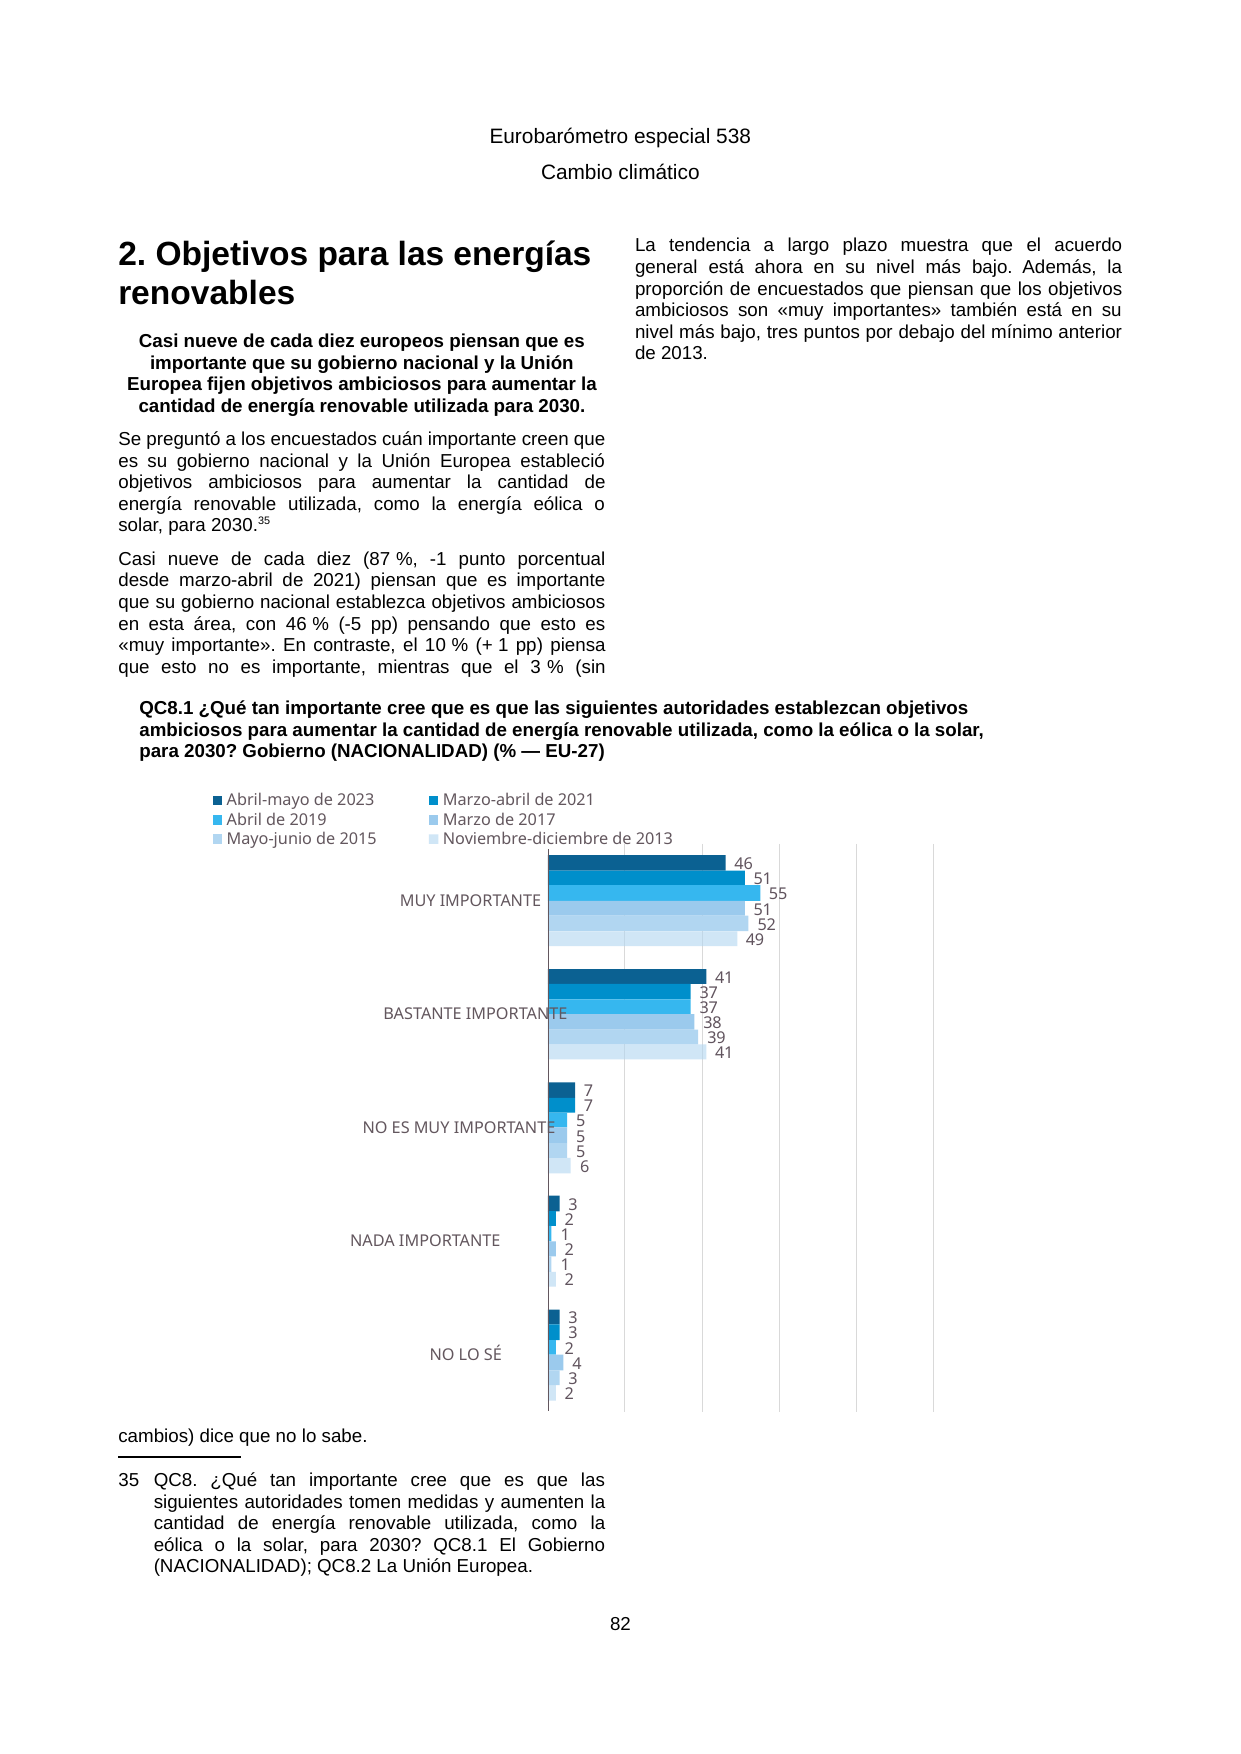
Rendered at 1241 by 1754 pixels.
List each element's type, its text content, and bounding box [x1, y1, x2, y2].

text QC8. ¿Qué tan importante cree que es que las siguientes autoridades tomen medidas y aumenten la cantidad de energía renovable utilizada, como la eólica o la solar, para 2030? QC8.1 El Gobierno (NACIONALIDAD); QC8.2 La Unión Europea. [118, 1469, 605, 1577]
text Se preguntó a los encuestados cuán importante creen que es su gobierno nacional y la Unión Europea estableció objetivos ambiciosos para aumentar la cantidad de energía renovable utilizada, como la energía eólica o solar, para 2030. [118, 428, 605, 536]
text La tendencia a largo plazo muestra que el acuerdo general está ahora en su nivel más bajo. Además, la proporción de encuestados que piensan que los objetivos ambiciosos son «muy importantes» también está en su nivel más bajo, tres puntos por debajo del mínimo anterior de 2013. [635, 234, 1122, 363]
subtitle 2. Objetivos para las energías renovables [118, 234, 605, 311]
text Casi nueve de cada diez europeos piensan que es importante que su gobierno nacional y la Unión Europea fijen objetivos ambiciosos para aumentar la cantidad de energía renovable utilizada para 2030. [118, 330, 605, 416]
text Casi nueve de cada diez (87 %, -1 punto porcentual desde marzo-abril de 2021) piensan que es importante que su gobierno nacional establezca objetivos ambiciosos en esta área, con 46 % (-5 pp) pensando que esto es «muy importante». En contraste, el 10 % (+ 1 pp) piensa que esto no es importante, mientras que el 3 % (sin cambios) dice que no lo sabe. [118, 548, 605, 1446]
